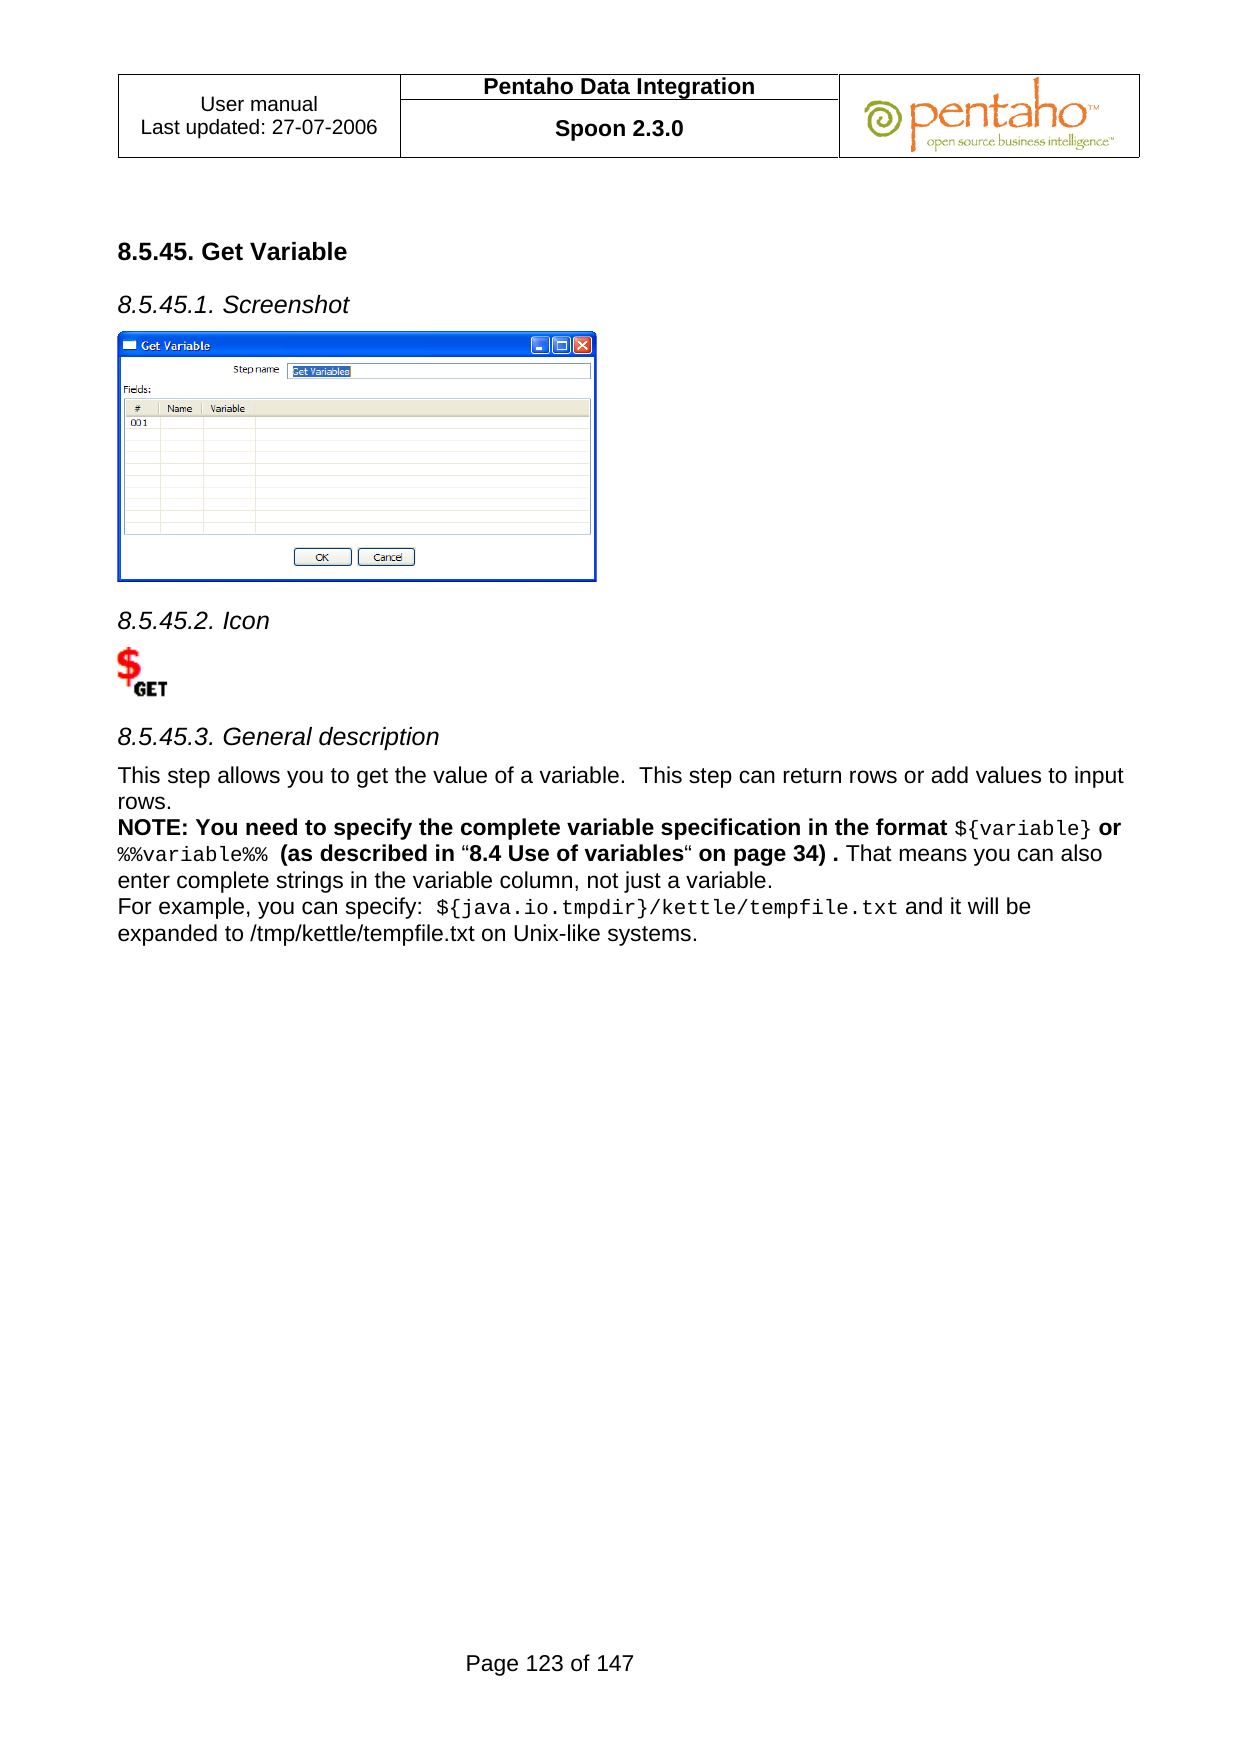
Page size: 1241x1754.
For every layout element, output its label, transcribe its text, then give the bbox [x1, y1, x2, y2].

picture [117, 647, 168, 698]
subtitle Screenshot [117, 291, 1137, 319]
subtitle Icon [117, 607, 1137, 635]
subtitle Get Variable [117, 238, 1137, 266]
subtitle General description [117, 723, 1137, 751]
text This step allows you to get the value of a variable. This step can return rows or add values to input [117, 763, 1137, 789]
text NOTE: You need to specify the complete variable specification in the format ${variable} or %%variable%% (as described in “8.4 Use of variables“ on page 33) . That means you can also enter complete strings in the variable column, not just a variable. [117, 814, 1137, 894]
text For example, you can specify: ${java.io.tmpdir}/kettle/tempfile.txt and it will be expanded to /tmp/kettle/tempfile.txt on Unix-like systems. [117, 894, 1137, 946]
text rows. [117, 789, 1137, 814]
picture [117, 331, 597, 582]
